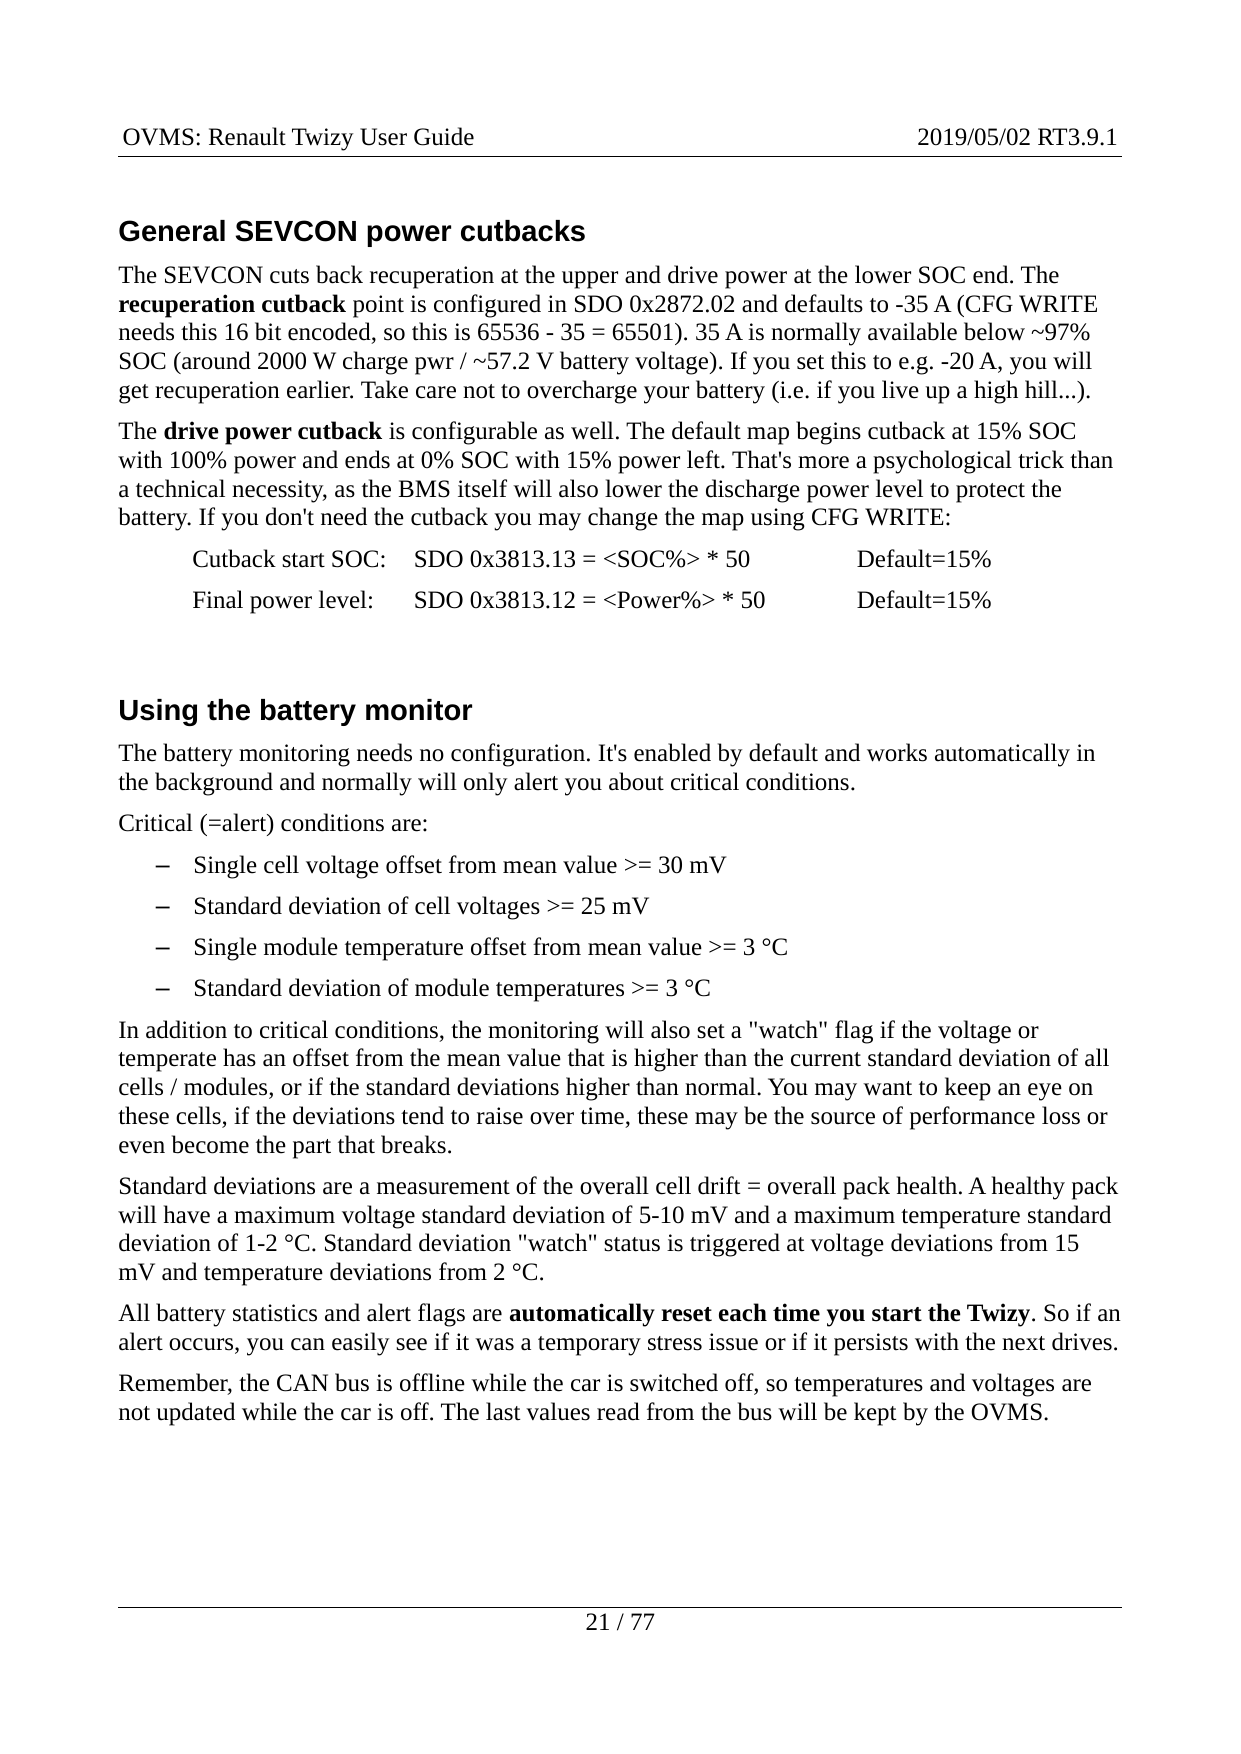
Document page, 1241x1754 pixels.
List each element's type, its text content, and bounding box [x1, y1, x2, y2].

subtitle General SEVCON power cutbacks [118, 214, 1122, 247]
text The battery monitoring needs no configuration. It's enabled by default and works automatically in the background and normally will only alert you about critical conditions. [118, 738, 1122, 796]
text All battery statistics and alert flags are automatically reset each time you start the Twizy. So if an alert occurs, you can easily see if it was a temporary stress issue or if it persists with the next drives. [118, 1298, 1122, 1356]
list Single cell voltage offset from mean value >= 30 mV [156, 850, 1122, 878]
text Standard deviations are a measurement of the overall cell drift = overall pack health. A healthy pack will have a maximum voltage standard deviation of 5-10 mV and a maximum temperature standard deviation of 1-2 °C. Standard deviation "watch" status is triggered at voltage deviations from 15 mV and temperature deviations from 2 °C. [118, 1171, 1122, 1286]
text In addition to critical conditions, the monitoring will also set a "watch" flag if the voltage or temperate has an offset from the mean value that is higher than the current standard deviation of all cells / modules, or if the standard deviations higher than normal. You may want to keep an eye on these cells, if the deviations tend to raise over time, these may be the source of performance loss or even become the part that breaks. [118, 1015, 1122, 1158]
text Critical (=alert) conditions are: [118, 808, 1122, 837]
text The SEVCON cuts back recuperation at the upper and drive power at the lower SOC end. The recuperation cutback point is configured in SDO 0x2872.02 and defaults to -35 A (CFG WRITE needs this 16 bit encoded, so this is 65536 - 35 = 65501). 35 A is normally available below ~97% SOC (around 2000 W charge pwr / ~57.2 V battery voltage). If you set this to e.g. -20 A, you will get recuperation earlier. Take care not to overcharge your battery (i.e. if you live up a high hill...). [118, 260, 1122, 404]
list Standard deviation of cell voltages >= 25 mV [156, 891, 1122, 920]
text Remember, the CAN bus is offline while the car is switched off, so temperatures and voltages are not updated while the car is off. The last values read from the bus will be kept by the OVMS. [118, 1368, 1122, 1426]
text Cutback start SOC: SDO 0x3813.13 = <SOC%> * 50 Default=15% [118, 544, 1122, 572]
list Standard deviation of module temperatures >= 3 °C [156, 973, 1122, 1002]
subtitle Using the battery monitor [118, 692, 1122, 726]
text Final power level: SDO 0x3813.12 = <Power%> * 50 Default=15% [118, 585, 1122, 614]
list Single module temperature offset from mean value >= 3 °C [156, 932, 1122, 961]
text The drive power cutback is configurable as well. The default map begins cutback at 15% SOC with 100% power and ends at 0% SOC with 15% power left. That's more a psychological trick than a technical necessity, as the BMS itself will also lower the discharge power level to protect the battery. If you don't need the cutback you may change the map using CFG WRITE: [118, 416, 1122, 531]
